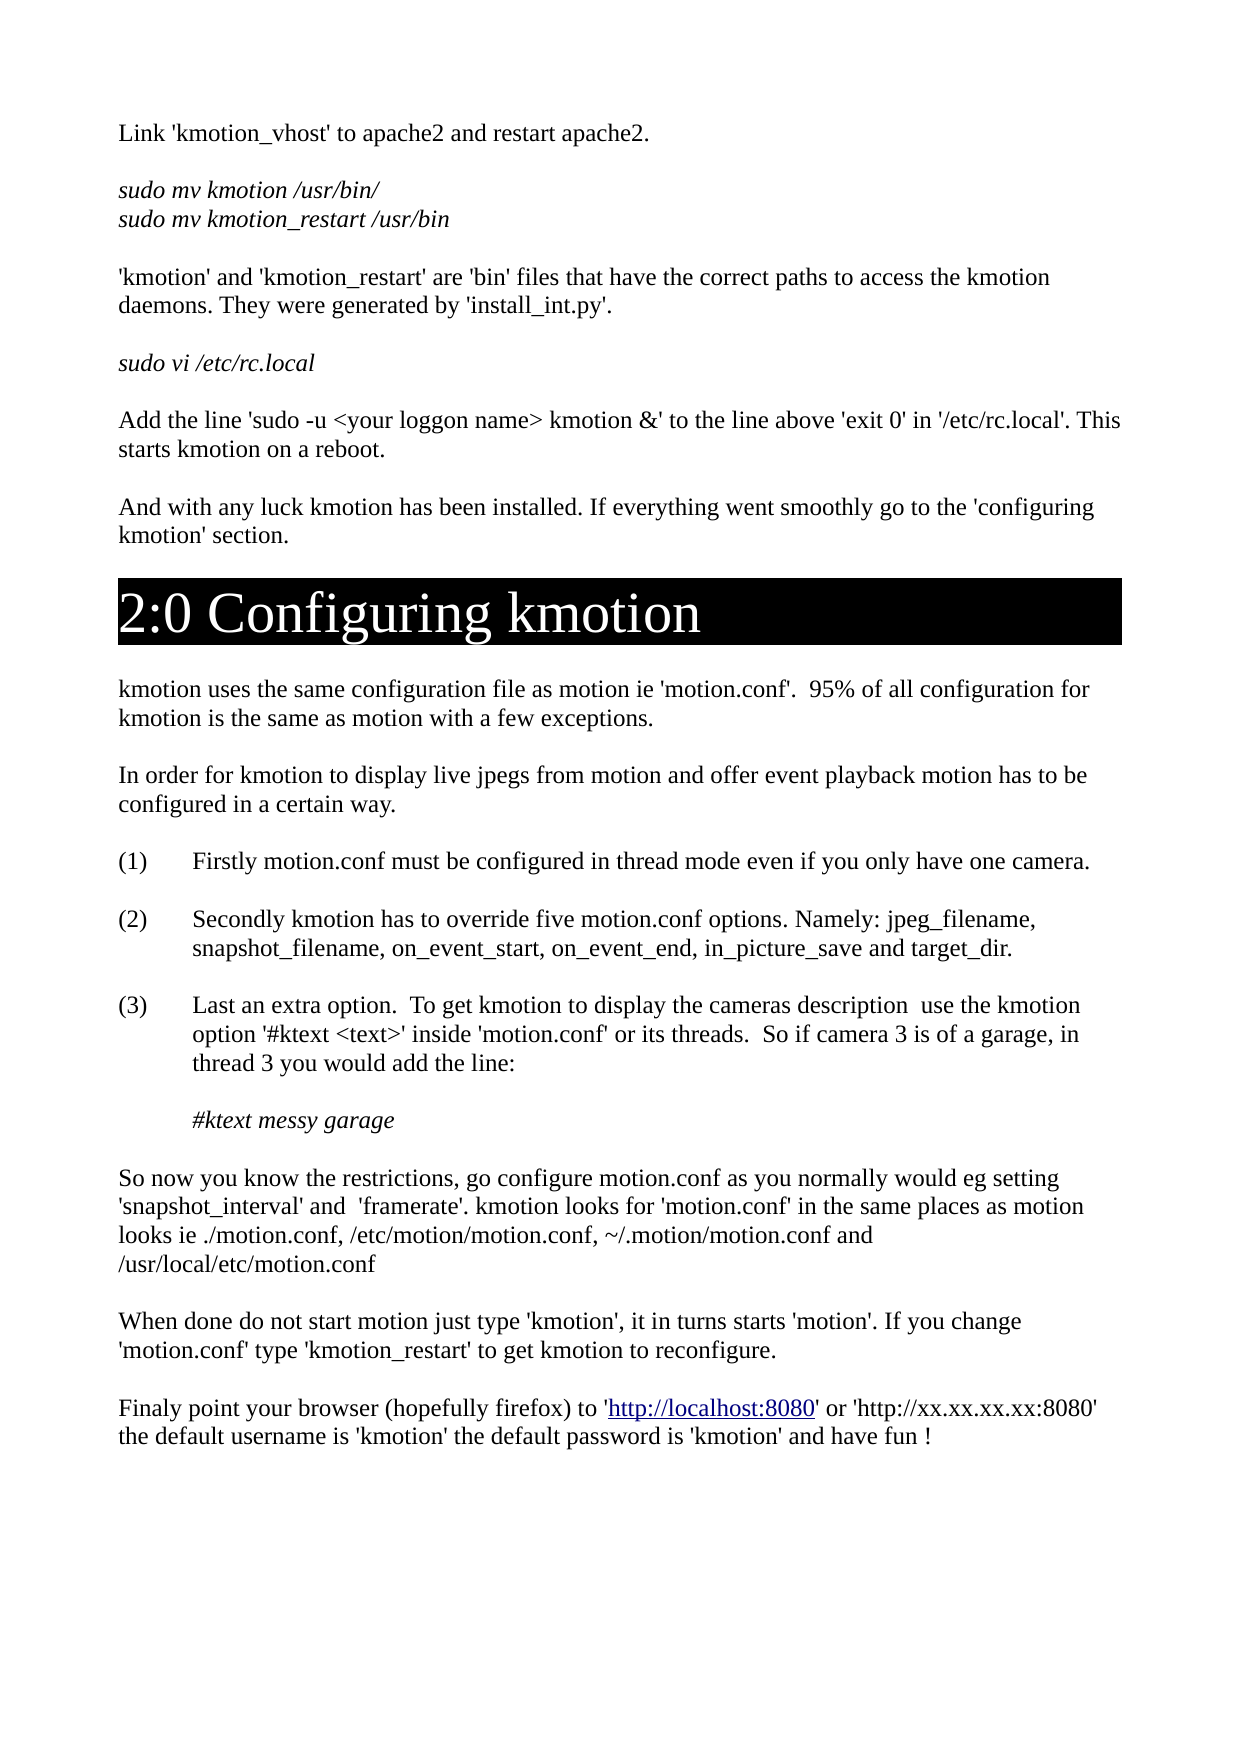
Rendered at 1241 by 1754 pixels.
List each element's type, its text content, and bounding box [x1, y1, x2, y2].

text (2) Secondly kmotion has to override five motion.conf options. Namely: jpeg_filename, snapshot_filename, on_event_start, on_event_end, in_picture_save and target_dir. [118, 904, 1122, 961]
text Finaly point your browser (hopefully firefox) to 'http://localhost:8080' or 'http://xx.xx.xx.xx:8080' the default username is 'kmotion' the default password is 'kmotion' and have fun ! [118, 1393, 1122, 1450]
text sudo vi /etc/rc.local [118, 348, 1122, 377]
text And with any luck kmotion has been installed. If everything went smoothly go to the 'configuring kmotion' section. [118, 492, 1122, 549]
text When done do not start motion just type 'kmotion', it in turns starts 'motion'. If you change 'motion.conf' type 'kmotion_restart' to get kmotion to reconfigure. [118, 1306, 1122, 1364]
text 2:0 Configuring kmotion [118, 578, 1122, 645]
text #ktext messy garage [118, 1105, 1122, 1134]
text (1) Firstly motion.conf must be configured in thread mode even if you only have one camera. [118, 846, 1122, 875]
text 'kmotion' and 'kmotion_restart' are 'bin' files that have the correct paths to access the kmotion daemons. They were generated by 'install_int.py'. [118, 262, 1122, 319]
text (3) Last an extra option. To get kmotion to display the cameras description use the kmotion option '#ktext <text>' inside 'motion.conf' or its threads. So if camera 3 is of a garage, in thread 3 you would add the line: [118, 990, 1122, 1076]
text Link 'kmotion_vhost' to apache2 and restart apache2. [118, 118, 1122, 147]
text In order for kmotion to display live jpegs from motion and offer event playback motion has to be configured in a certain way. [118, 760, 1122, 818]
text So now you know the restrictions, go configure motion.conf as you normally would eg setting 'snapshot_interval' and 'framerate'. kmotion looks for 'motion.conf' in the same places as motion looks ie ./motion.conf, /etc/motion/motion.conf, ~/.motion/motion.conf and /usr/local/etc/motion.conf [118, 1163, 1122, 1278]
text Add the line 'sudo -u <your loggon name> kmotion &' to the line above 'exit 0' in '/etc/rc.local'. This starts kmotion on a reboot. [118, 406, 1122, 463]
text sudo mv kmotion /usr/bin/ [118, 176, 1122, 204]
text sudo mv kmotion_restart /usr/bin [118, 204, 1122, 233]
text kmotion uses the same configuration file as motion ie 'motion.conf'. 95% of all configuration for kmotion is the same as motion with a few exceptions. [118, 674, 1122, 731]
